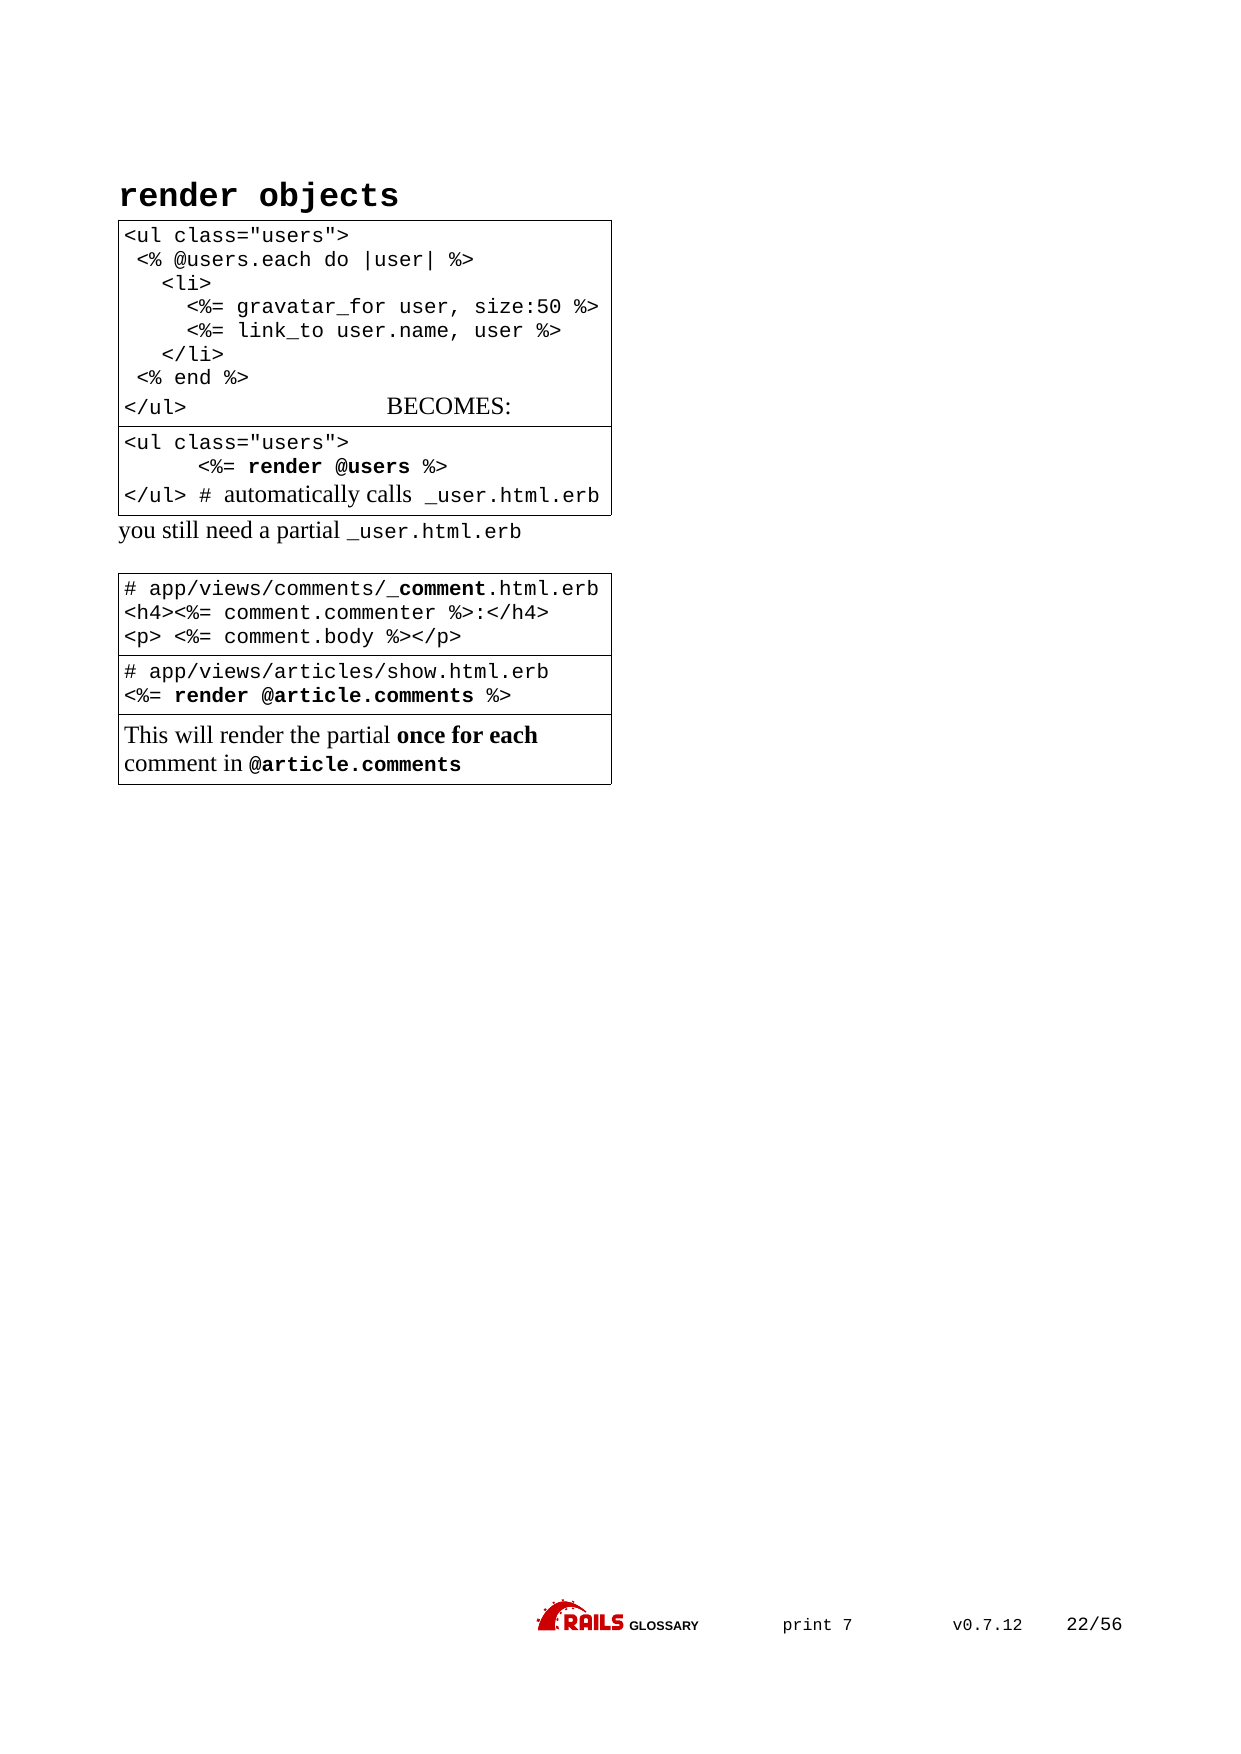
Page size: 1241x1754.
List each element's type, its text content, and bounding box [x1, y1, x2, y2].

table_cell # app/views/articles/show.html.erb <%= render @article.comments %> [119, 656, 611, 714]
table_header # app/views/comments/_comment.html.erb <h4><%= comment.commenter %>:</h4> <p> <%= comment.body %></p> [119, 574, 611, 655]
table_cell This will render the partial once for each comment in @article.comments [119, 715, 611, 784]
table_header <ul class="users"> <% @users.each do |user| %> <li> <%= gravatar_for user, size:50 %> <%= link_to user.name, user %> </li> <% end %> </ul> BECOMES: [119, 221, 611, 426]
subtitle render objects [118, 178, 611, 217]
table_cell <ul class="users"> <%= render @users %> </ul> # automatically calls _user.html.erb [119, 427, 611, 514]
text you still need a partial _user.html.erb [118, 516, 611, 544]
